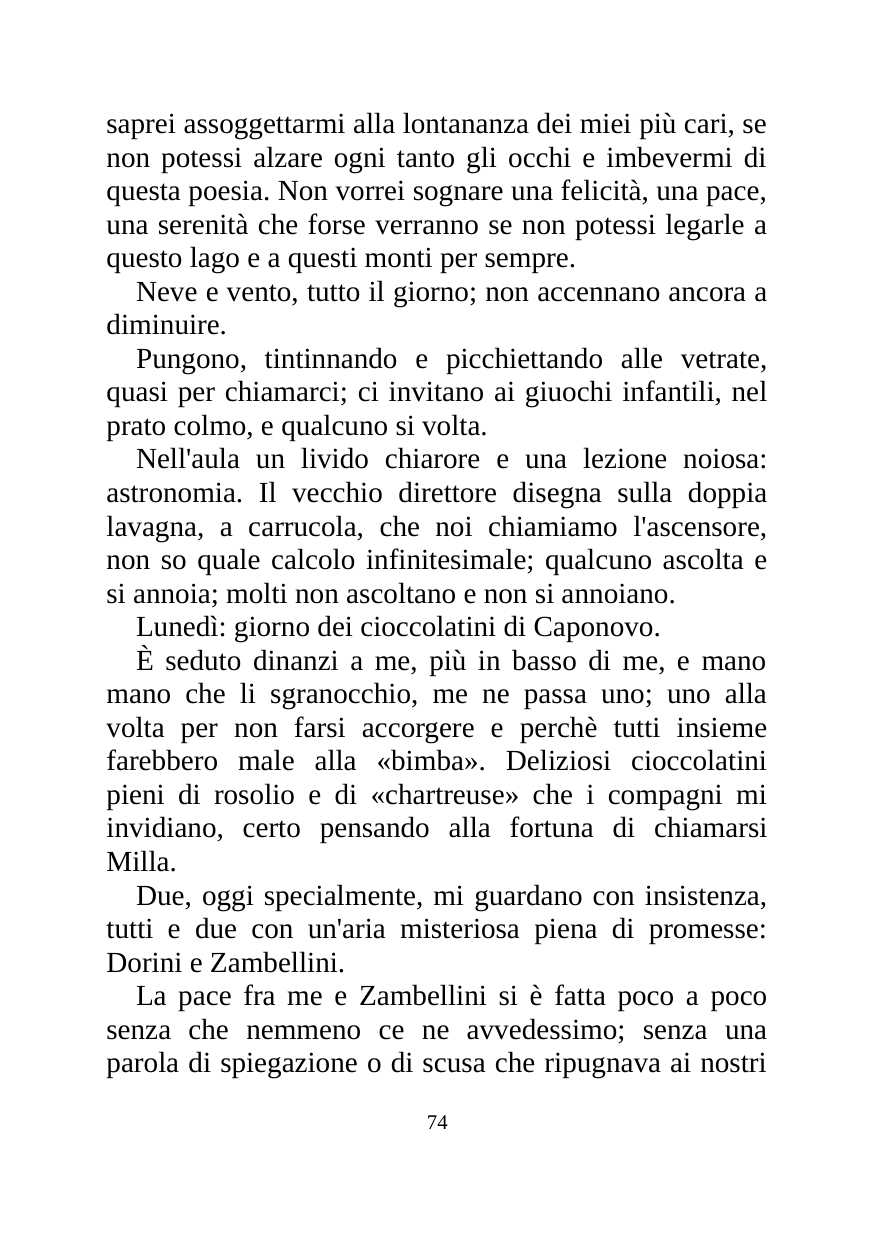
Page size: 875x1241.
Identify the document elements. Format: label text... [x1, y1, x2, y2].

text Lunedì: giorno dei cioccolatini di Caponovo. [106, 609, 768, 643]
text saprei assoggettarmi alla lontananza dei miei più cari, se non potessi alzare ogni tanto gli occhi e imbevermi di questa poesia. Non vorrei sognare una felicità, una pace, una serenità che forse verranno se non potessi legarle a questo lago e a questi monti per sempre. [106, 106, 768, 274]
text È seduto dinanzi a me, più in basso di me, e mano mano che li sgranocchio, me ne passa uno; uno alla volta per non farsi accorgere e perchè tutti insieme farebbero male alla «bimba». Deliziosi cioccolatini pieni di rosolio e di «chartreuse» che i compagni mi invidiano, certo pensando alla fortuna di chiamarsi Milla. [106, 643, 768, 878]
text Pungono, tintinnando e picchiettando alle vetrate, quasi per chiamarci; ci invitano ai giuochi infantili, nel prato colmo, e qualcuno si volta. [106, 341, 768, 442]
text La pace fra me e Zambellini si è fatta poco a poco senza che nemmeno ce ne avvedessimo; senza una parola di spiegazione o di scusa che ripugnava ai nostri [106, 978, 768, 1079]
text Nell'aula un livido chiarore e una lezione noiosa: astronomia. Il vecchio direttore disegna sulla doppia lavagna, a carrucola, che noi chiamiamo l'ascensore, non so quale calcolo infinitesimale; qualcuno ascolta e si annoia; molti non ascoltano e non si annoiano. [106, 442, 768, 609]
text Due, oggi specialmente, mi guardano con insistenza, tutti e due con un'aria misteriosa piena di promesse: Dorini e Zambellini. [106, 878, 768, 978]
text Neve e vento, tutto il giorno; non accennano ancora a diminuire. [106, 274, 768, 341]
